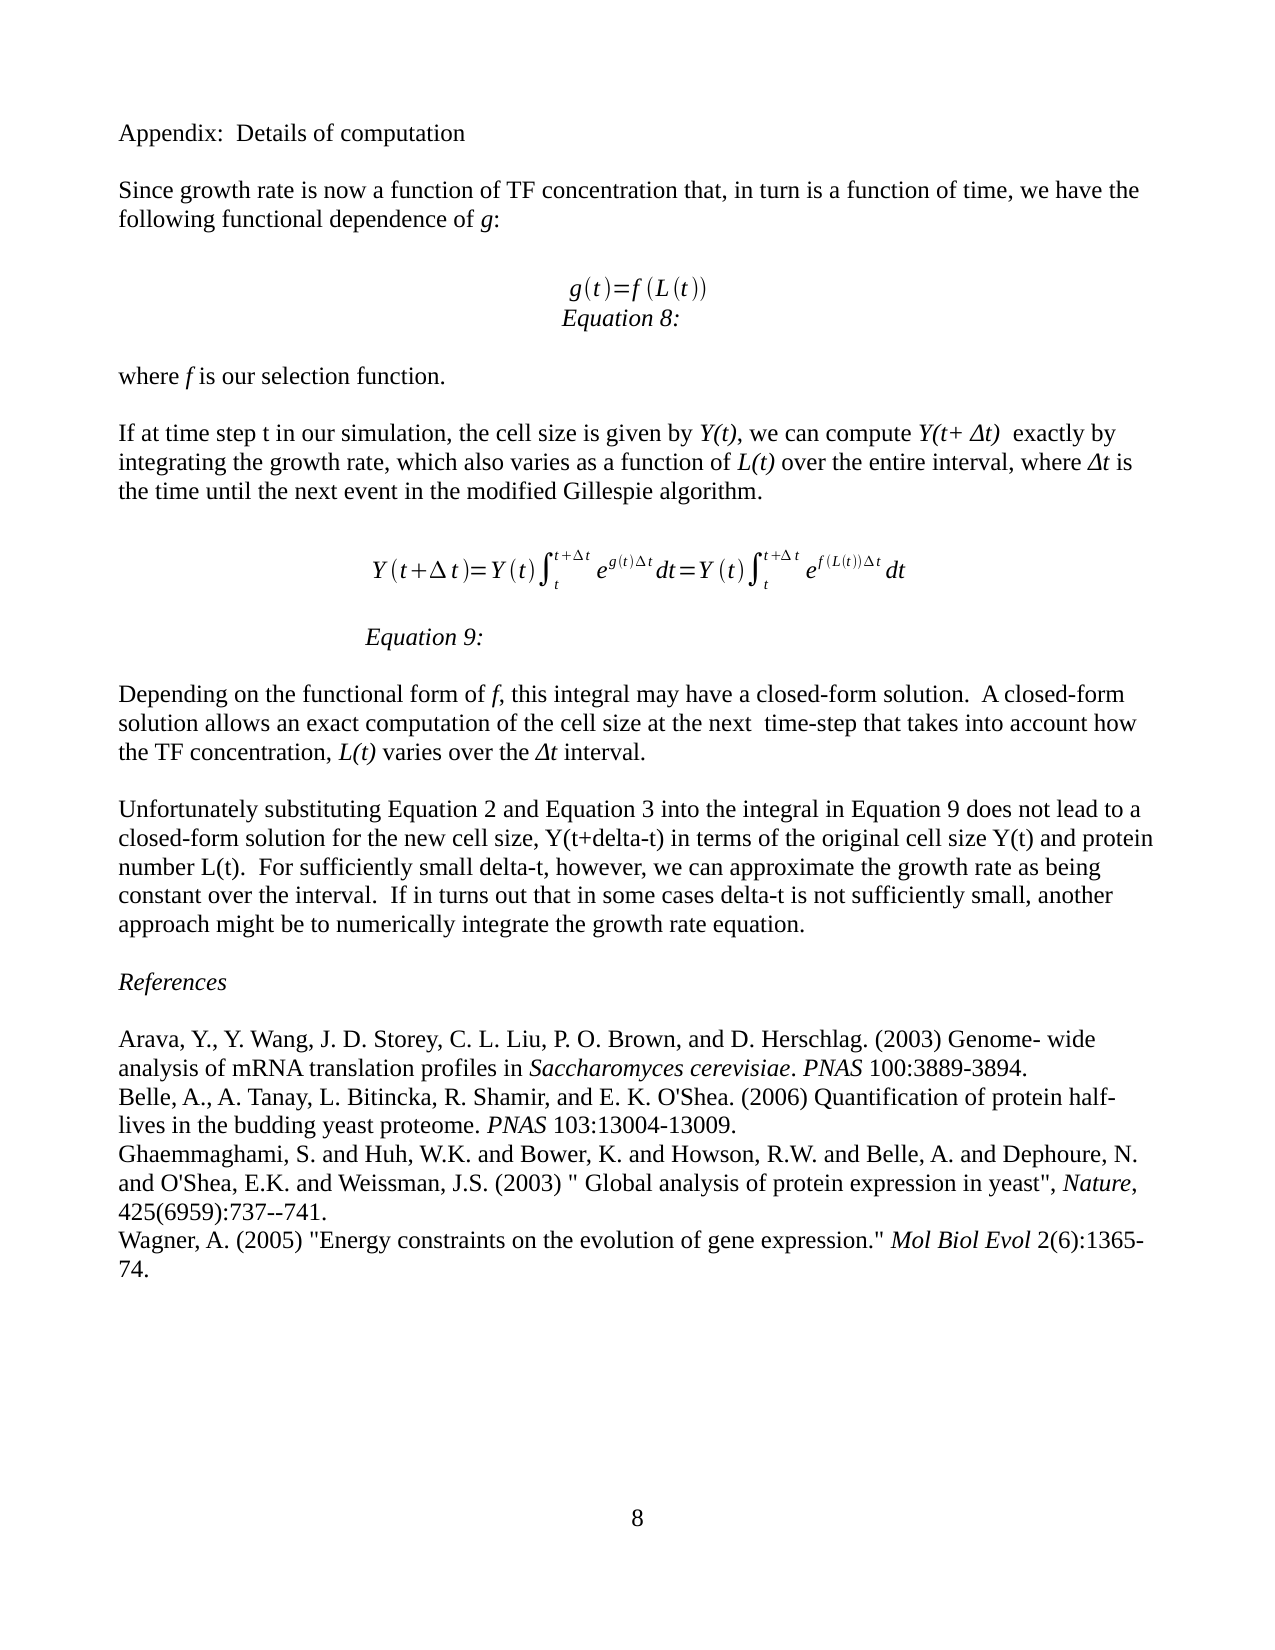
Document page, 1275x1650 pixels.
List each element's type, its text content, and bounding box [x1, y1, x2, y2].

text References [118, 967, 1157, 996]
text Unfortunately substituting Equation 2 and Equation 3 into the integral in Equation 9 does not lead to a closed-form solution for the new cell size, Y(t+delta-t) in terms of the original cell size Y(t) and protein number L(t). For sufficiently small delta-t, however, we can approximate the growth rate as being constant over the interval. If in turns out that in some cases delta-t is not sufficiently small, another approach might be to numerically integrate the growth rate equation. [118, 794, 1157, 938]
text Equation 9: [365, 546, 910, 651]
text Since growth rate is now a function of TF concentration that, in turn is a function of time, we have the following functional dependence of g: [118, 176, 1157, 233]
text Depending on the functional form of f, this integral may have a closed-form solution. A closed-form solution allows an exact computation of the cell size at the next time-step that takes into account how the TF concentration, L(t) varies over the Δt interval. [118, 679, 1157, 766]
text where f is our selection function. [118, 361, 1157, 389]
text Ghaemmaghami, S. and Huh, W.K. and Bower, K. and Howson, R.W. and Belle, A. and Dephoure, N. and O'Shea, E.K. and Weissman, J.S. (2003) " Global analysis of protein expression in yeast", Nature, 425(6959):737--741. [118, 1139, 1157, 1226]
text Equation 8: [562, 274, 713, 332]
text Wagner, A. (2005) "Energy constraints on the evolution of gene expression." Mol Biol Evol 2(6):1365-74. [118, 1226, 1157, 1283]
text If at time step t in our simulation, the cell size is given by Y(t), we can compute Y(t+ Δt) exactly by integrating the growth rate, which also varies as a function of L(t) over the entire interval, where Δt is the time until the next event in the modified Gillespie algorithm. [118, 418, 1157, 504]
text Arava, Y., Y. Wang, J. D. Storey, C. L. Liu, P. O. Brown, and D. Herschlag. (2003) Genome- wide analysis of mRNA translation profiles in Saccharomyces cerevisiae. PNAS 100:3889-3894. [118, 1024, 1157, 1082]
text Appendix: Details of computation [118, 118, 1157, 147]
text Belle, A., A. Tanay, L. Bitincka, R. Shamir, and E. K. O'Shea. (2006) Quantification of protein half-lives in the budding yeast proteome. PNAS 103:13004-13009. [118, 1082, 1157, 1139]
